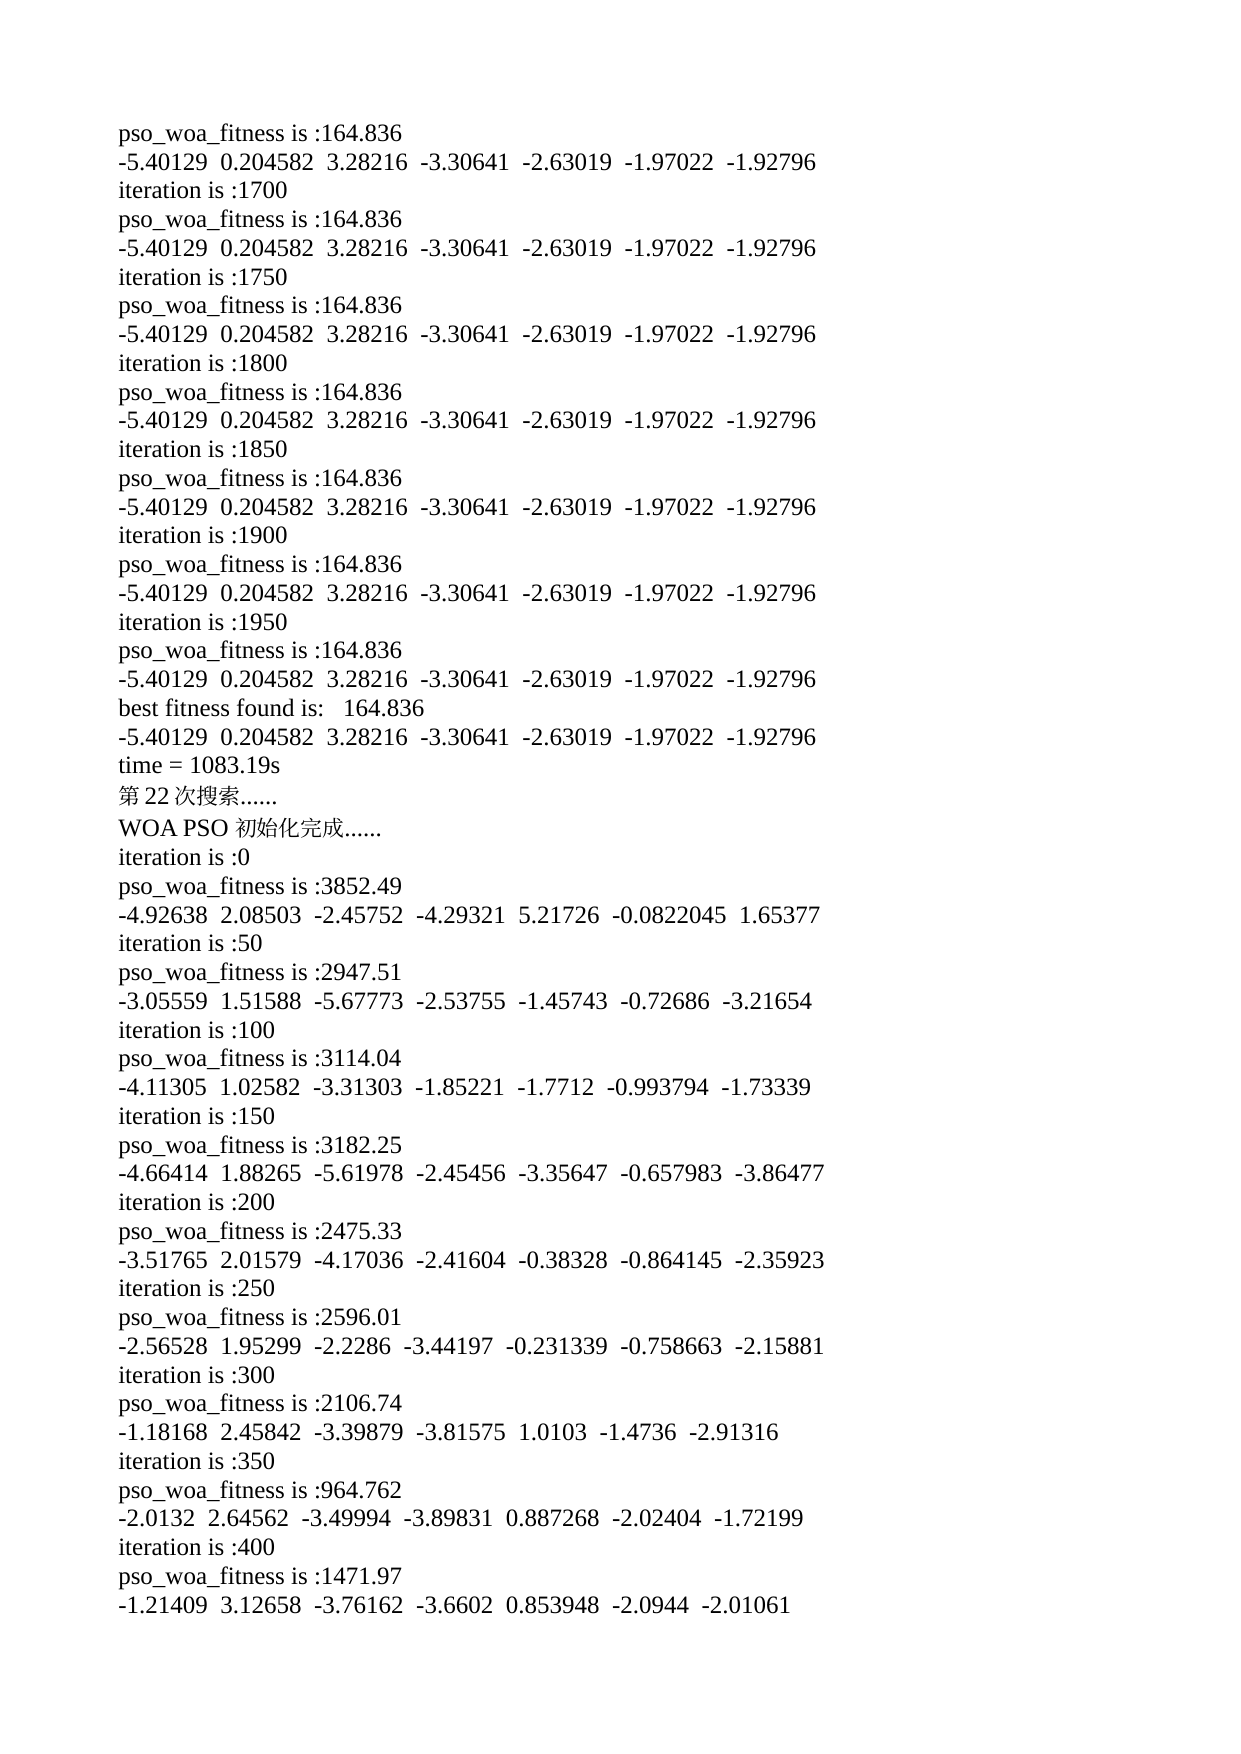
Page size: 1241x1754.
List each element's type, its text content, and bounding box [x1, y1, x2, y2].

text -5.40129 0.204582 3.28216 -3.30641 -2.63019 -1.97022 -1.92796 [118, 664, 1122, 693]
text -4.92638 2.08503 -2.45752 -4.29321 5.21726 -0.0822045 1.65377 [118, 900, 1122, 928]
text pso_woa_fitness is :164.836 [118, 377, 1122, 406]
text -3.05559 1.51588 -5.67773 -2.53755 -1.45743 -0.72686 -3.21654 [118, 986, 1122, 1015]
text 第22次搜索...... [118, 779, 1122, 811]
text pso_woa_fitness is :964.762 [118, 1475, 1122, 1503]
text -5.40129 0.204582 3.28216 -3.30641 -2.63019 -1.97022 -1.92796 [118, 722, 1122, 751]
text iteration is :200 [118, 1187, 1122, 1216]
text -5.40129 0.204582 3.28216 -3.30641 -2.63019 -1.97022 -1.92796 [118, 578, 1122, 607]
text -5.40129 0.204582 3.28216 -3.30641 -2.63019 -1.97022 -1.92796 [118, 492, 1122, 521]
text pso_woa_fitness is :164.836 [118, 118, 1122, 147]
text iteration is :100 [118, 1015, 1122, 1043]
text pso_woa_fitness is :1471.97 [118, 1561, 1122, 1590]
text iteration is :0 [118, 842, 1122, 871]
text -3.51765 2.01579 -4.17036 -2.41604 -0.38328 -0.864145 -2.35923 [118, 1245, 1122, 1273]
text pso_woa_fitness is :3114.04 [118, 1043, 1122, 1072]
text iteration is :400 [118, 1532, 1122, 1561]
text iteration is :50 [118, 928, 1122, 957]
text pso_woa_fitness is :164.836 [118, 204, 1122, 233]
text pso_woa_fitness is :2947.51 [118, 957, 1122, 986]
text pso_woa_fitness is :164.836 [118, 549, 1122, 578]
text -4.11305 1.02582 -3.31303 -1.85221 -1.7712 -0.993794 -1.73339 [118, 1072, 1122, 1101]
text pso_woa_fitness is :2596.01 [118, 1302, 1122, 1331]
text -5.40129 0.204582 3.28216 -3.30641 -2.63019 -1.97022 -1.92796 [118, 147, 1122, 176]
text -5.40129 0.204582 3.28216 -3.30641 -2.63019 -1.97022 -1.92796 [118, 406, 1122, 434]
text pso_woa_fitness is :3852.49 [118, 871, 1122, 900]
text -2.56528 1.95299 -2.2286 -3.44197 -0.231339 -0.758663 -2.15881 [118, 1331, 1122, 1360]
text iteration is :150 [118, 1101, 1122, 1130]
text -1.21409 3.12658 -3.76162 -3.6602 0.853948 -2.0944 -2.01061 [118, 1590, 1122, 1618]
text best fitness found is: 164.836 [118, 693, 1122, 722]
text -5.40129 0.204582 3.28216 -3.30641 -2.63019 -1.97022 -1.92796 [118, 233, 1122, 262]
text pso_woa_fitness is :164.836 [118, 463, 1122, 492]
text pso_woa_fitness is :3182.25 [118, 1130, 1122, 1158]
text iteration is :1700 [118, 176, 1122, 204]
text pso_woa_fitness is :2475.33 [118, 1216, 1122, 1245]
text iteration is :250 [118, 1273, 1122, 1302]
text -5.40129 0.204582 3.28216 -3.30641 -2.63019 -1.97022 -1.92796 [118, 319, 1122, 348]
text iteration is :1800 [118, 348, 1122, 377]
text iteration is :1850 [118, 434, 1122, 463]
text iteration is :1950 [118, 607, 1122, 636]
text -1.18168 2.45842 -3.39879 -3.81575 1.0103 -1.4736 -2.91316 [118, 1417, 1122, 1446]
text pso_woa_fitness is :164.836 [118, 636, 1122, 664]
text WOA PSO 初始化完成...... [118, 811, 1122, 842]
text iteration is :1900 [118, 521, 1122, 549]
text time = 1083.19s [118, 751, 1122, 779]
text pso_woa_fitness is :164.836 [118, 291, 1122, 319]
text pso_woa_fitness is :2106.74 [118, 1388, 1122, 1417]
text iteration is :350 [118, 1446, 1122, 1475]
text iteration is :300 [118, 1360, 1122, 1388]
text -4.66414 1.88265 -5.61978 -2.45456 -3.35647 -0.657983 -3.86477 [118, 1158, 1122, 1187]
text -2.0132 2.64562 -3.49994 -3.89831 0.887268 -2.02404 -1.72199 [118, 1503, 1122, 1532]
text iteration is :1750 [118, 262, 1122, 291]
